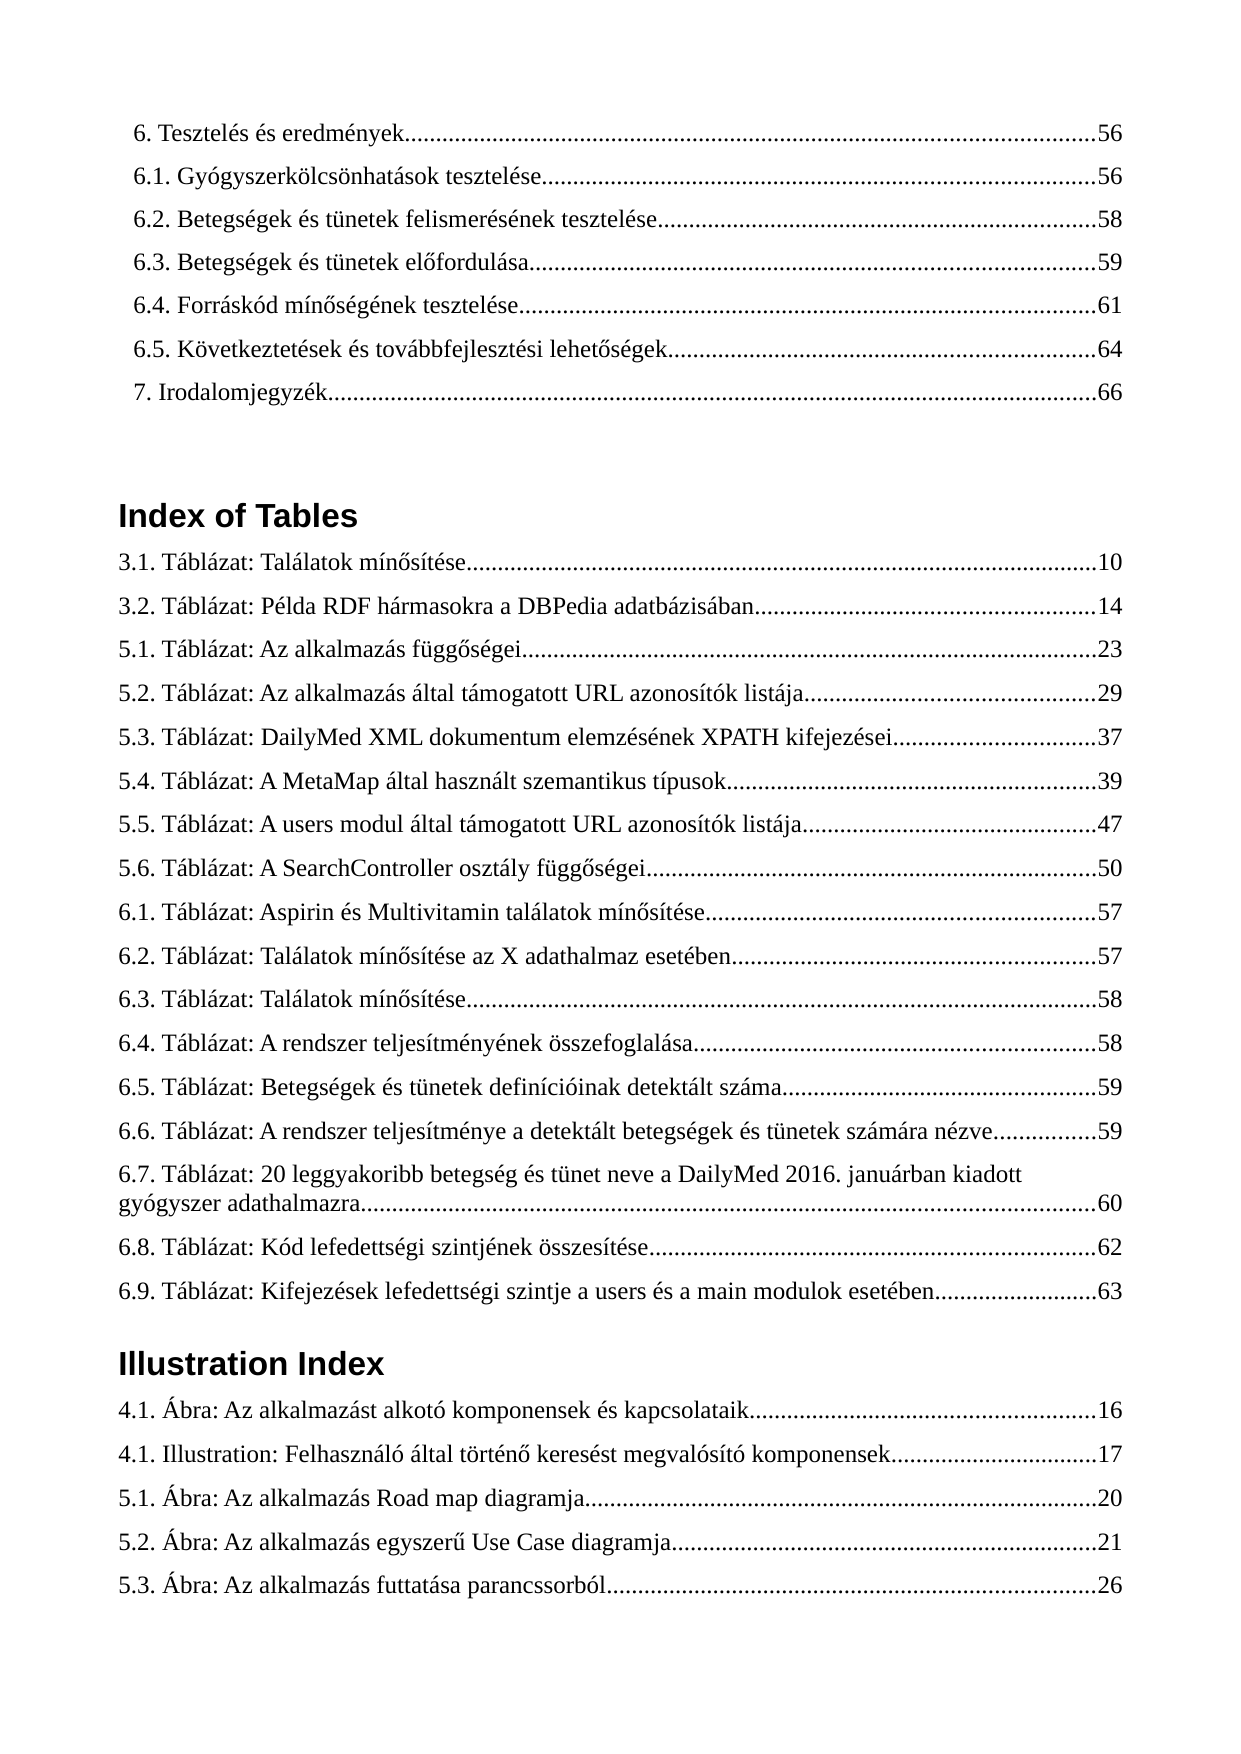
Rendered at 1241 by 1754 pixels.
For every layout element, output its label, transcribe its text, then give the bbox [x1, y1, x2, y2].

text 6.1. Gyógyszerkölcsönhatások tesztelése 56 [133, 161, 1122, 190]
text 6.6. Táblázat: A rendszer teljesítménye a detektált betegségek és tünetek számára nézve 59 [118, 1116, 1122, 1144]
text 6.4. Táblázat: A rendszer teljesítményének összefoglalása 58 [118, 1028, 1122, 1057]
text 6.5. Következtetések és továbbfejlesztési lehetőségek 64 [133, 334, 1122, 362]
text 5.3. Táblázat: DailyMed XML dokumentum elemzésének XPATH kifejezései 37 [118, 722, 1122, 751]
text 6.5. Táblázat: Betegségek és tünetek definícióinak detektált száma 59 [118, 1072, 1122, 1101]
text 6.1. Táblázat: Aspirin és Multivitamin találatok mínősítése 57 [118, 897, 1122, 926]
text 6.7. Táblázat: 20 leggyakoribb betegség és tünet neve a DailyMed 2016. januárban kiadott gyógyszer adathalmazra 60 [118, 1159, 1122, 1217]
text 6.2. Táblázat: Találatok mínősítése az X adathalmaz esetében 57 [118, 941, 1122, 969]
text 5.6. Táblázat: A SearchController osztály függőségei 50 [118, 853, 1122, 882]
text 5.2. Ábra: Az alkalmazás egyszerű Use Case diagramja 21 [118, 1527, 1122, 1555]
text 5.3. Ábra: Az alkalmazás futtatása parancssorból 26 [118, 1570, 1122, 1599]
text 5.4. Táblázat: A MetaMap által használt szemantikus típusok 39 [118, 766, 1122, 794]
text 7. Irodalomjegyzék 66 [133, 377, 1122, 406]
subtitle Index of Tables [118, 496, 1122, 534]
text 3.2. Táblázat: Példa RDF hármasokra a DBPedia adatbázisában 14 [118, 591, 1122, 619]
text 4.1. Illustration: Felhasználó által történő keresést megvalósító komponensek 17 [118, 1439, 1122, 1468]
text 5.1. Ábra: Az alkalmazás Road map diagramja 20 [118, 1483, 1122, 1512]
text 6.3. Táblázat: Találatok mínősítése 58 [118, 984, 1122, 1013]
text 6.2. Betegségek és tünetek felismerésének tesztelése 58 [133, 204, 1122, 233]
text 6. Tesztelés és eredmények 56 [133, 118, 1122, 147]
subtitle Illustration Index [118, 1344, 1122, 1383]
text 6.8. Táblázat: Kód lefedettségi szintjének összesítése 62 [118, 1232, 1122, 1261]
text 4.1. Ábra: Az alkalmazást alkotó komponensek és kapcsolataik 16 [118, 1395, 1122, 1424]
text 6.4. Forráskód mínőségének tesztelése 61 [133, 291, 1122, 319]
text 5.5. Táblázat: A users modul által támogatott URL azonosítók listája 47 [118, 809, 1122, 838]
text 6.9. Táblázat: Kifejezések lefedettségi szintje a users és a main modulok esetében 63 [118, 1276, 1122, 1304]
text 5.1. Táblázat: Az alkalmazás függőségei 23 [118, 634, 1122, 663]
text 3.1. Táblázat: Találatok mínősítése 10 [118, 547, 1122, 576]
text 5.2. Táblázat: Az alkalmazás által támogatott URL azonosítók listája 29 [118, 678, 1122, 707]
text 6.3. Betegségek és tünetek előfordulása 59 [133, 247, 1122, 276]
